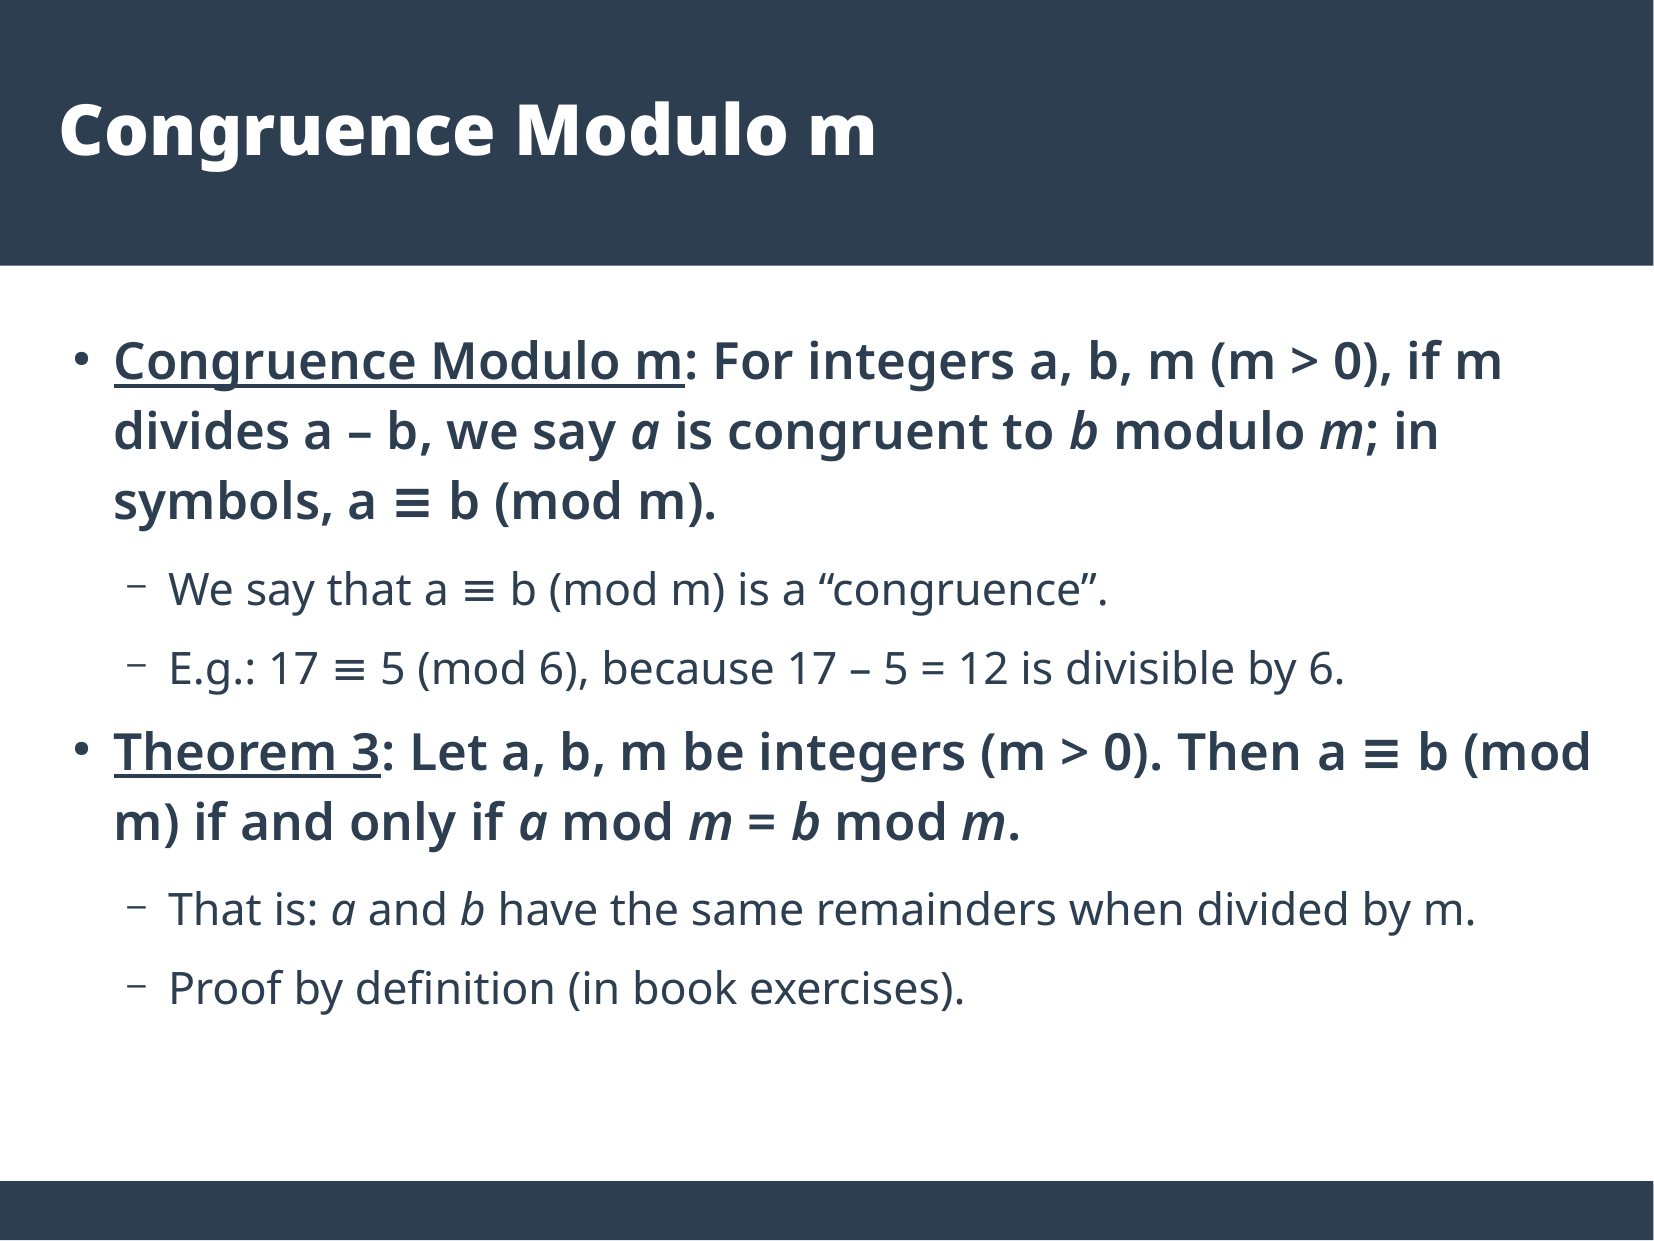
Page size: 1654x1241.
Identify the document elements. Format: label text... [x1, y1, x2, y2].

title Congruence Modulo m [59, 49, 1595, 207]
list Congruence Modulo m: For integers a, b, m (m > 0), if m divides a – b, we say a is congruent to b modulo m; in symbols, a ≡ b (mod m). We say that a ≡ b (mod m) is a “congruence”. E.g.: 17 ≡ 5 (mod 6), because 17 – 5 = 12 is divisible by 6. Theorem 3: Let a, b, m be integers (m > 0). Then a ≡ b (mod m) if and only if a mod m = b mod m. That is: a and b have the same remainders when divided by m. Proof by definition (in book exercises). [59, 324, 1595, 1036]
